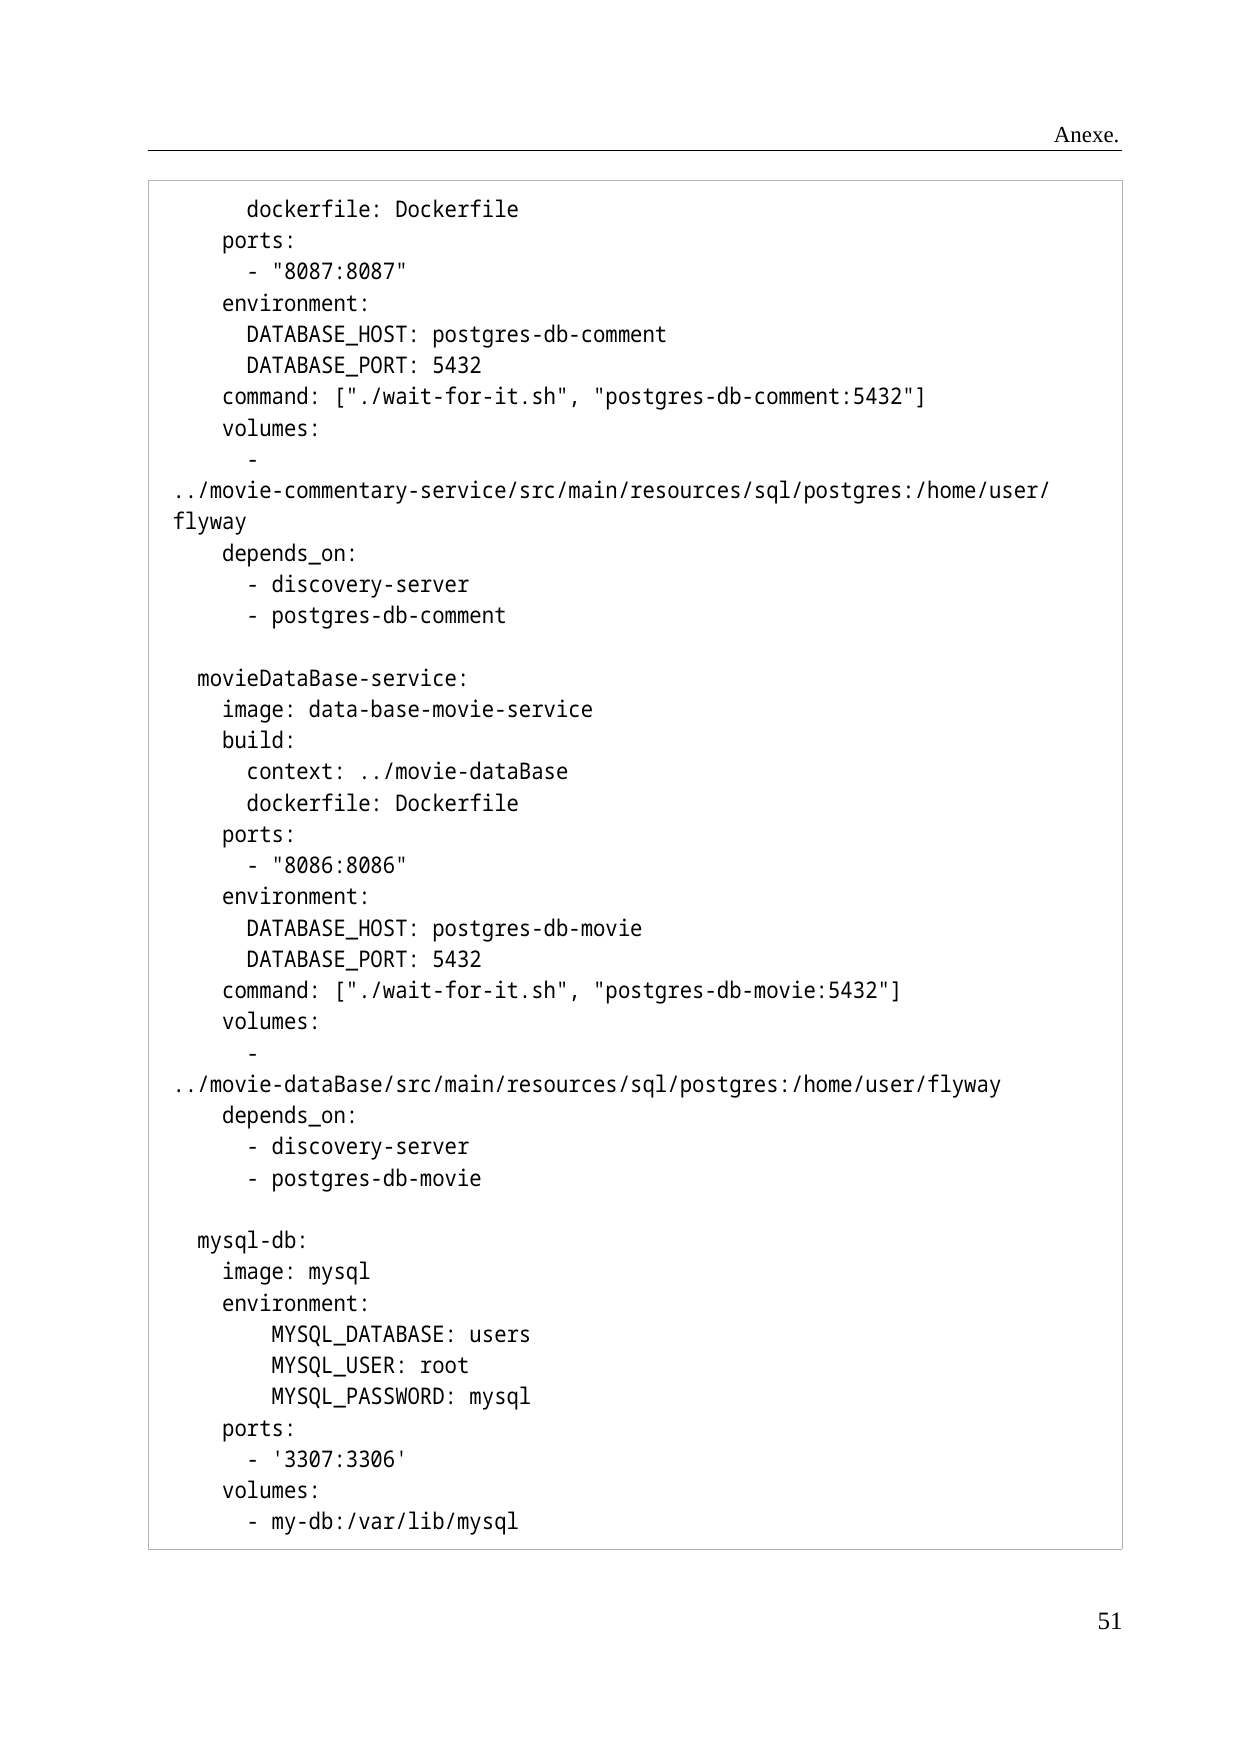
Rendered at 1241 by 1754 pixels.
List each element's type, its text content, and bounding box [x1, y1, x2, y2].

text - ../movie-dataBase/src/main/resources/sql/postgres:/home/user/flyway [149, 1024, 1122, 1086]
text - postgres-db-comment [149, 586, 1122, 630]
text volumes: [149, 1461, 1122, 1493]
text command: ["./wait-for-it.sh", "postgres-db-comment:5432"] [149, 368, 1122, 399]
text MYSQL_USER: root [149, 1336, 1122, 1368]
text ports: [149, 805, 1122, 836]
text ports: [149, 1399, 1122, 1430]
text DATABASE_HOST: postgres-db-comment [149, 305, 1122, 336]
text movieDataBase-service: [149, 649, 1122, 680]
text volumes: [149, 993, 1122, 1024]
text image: mysql [149, 1243, 1122, 1274]
text mysql-db: [149, 1211, 1122, 1243]
text environment: [149, 274, 1122, 305]
text - "8087:8087" [149, 243, 1122, 274]
text context: ../movie-dataBase [149, 743, 1122, 774]
text depends_on: [149, 1086, 1122, 1118]
text DATABASE_PORT: 5432 [149, 336, 1122, 368]
text DATABASE_PORT: 5432 [149, 930, 1122, 961]
text - postgres-db-movie [149, 1149, 1122, 1193]
text command: ["./wait-for-it.sh", "postgres-db-movie:5432"] [149, 961, 1122, 993]
text ports: [149, 211, 1122, 243]
text - discovery-server [149, 555, 1122, 586]
text environment: [149, 1274, 1122, 1305]
text - "8086:8086" [149, 836, 1122, 868]
text depends_on: [149, 524, 1122, 555]
text - my-db:/var/lib/mysql [149, 1493, 1122, 1549]
text - ../movie-commentary-service/src/main/resources/sql/postgres:/home/user/flyway [149, 430, 1122, 524]
text volumes: [149, 399, 1122, 430]
text DATABASE_HOST: postgres-db-movie [149, 899, 1122, 930]
text build: [149, 711, 1122, 743]
text MYSQL_PASSWORD: mysql [149, 1368, 1122, 1399]
text dockerfile: Dockerfile [149, 181, 1122, 211]
text - discovery-server [149, 1118, 1122, 1149]
text image: data-base-movie-service [149, 680, 1122, 711]
text dockerfile: Dockerfile [149, 774, 1122, 805]
text - '3307:3306' [149, 1430, 1122, 1461]
text MYSQL_DATABASE: users [149, 1305, 1122, 1336]
text environment: [149, 868, 1122, 899]
